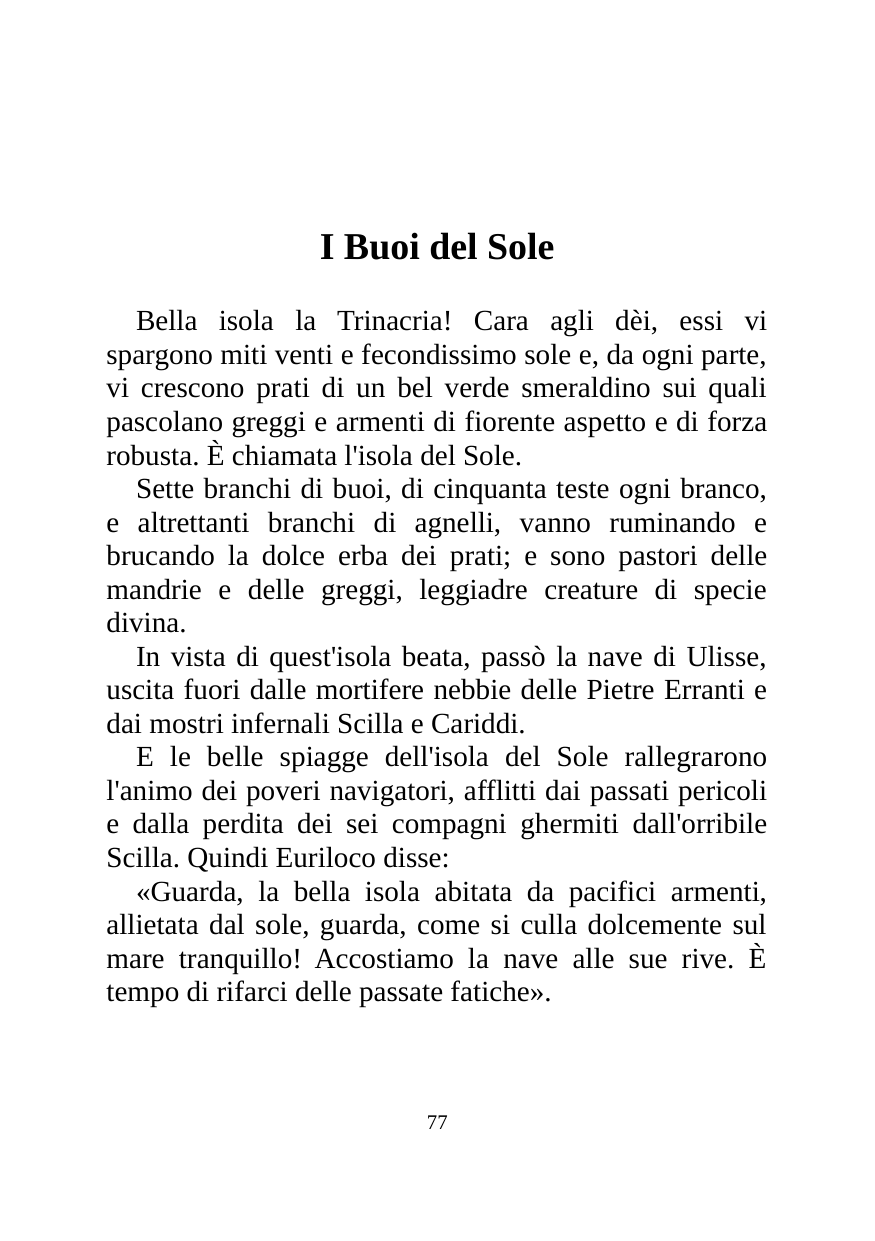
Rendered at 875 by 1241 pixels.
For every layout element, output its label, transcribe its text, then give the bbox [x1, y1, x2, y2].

text Sette branchi di buoi, di cinquanta teste ogni branco, e altrettanti branchi di agnelli, vanno ruminando e brucando la dolce erba dei prati; e sono pastori delle mandrie e delle greggi, leggiadre creature di specie divina. [106, 471, 768, 639]
text In vista di quest'isola beata, passò la nave di Ulisse, uscita fuori dalle mortifere nebbie delle Pietre Erranti e dai mostri infernali Scilla e Cariddi. [106, 639, 768, 739]
text «Guarda, la bella isola abitata da pacifici armenti, allietata dal sole, guarda, come si culla dolcemente sul mare tranquillo! Accostiamo la nave alle sue rive. È tempo di rifarci delle passate fatiche». [106, 874, 768, 1008]
subtitle I Buoi del Sole [106, 224, 768, 268]
text E le belle spiagge dell'isola del Sole rallegrarono l'animo dei poveri navigatori, afflitti dai passati pericoli e dalla perdita dei sei compagni ghermiti dall'orribile Scilla. Quindi Euriloco disse: [106, 739, 768, 874]
text Bella isola la Trinacria! Cara agli dèi, essi vi spargono miti venti e fecondissimo sole e, da ogni parte, vi crescono prati di un bel verde smeraldino sui quali pascolano greggi e armenti di fiorente aspetto e di forza robusta. È chiamata l'isola del Sole. [106, 303, 768, 471]
